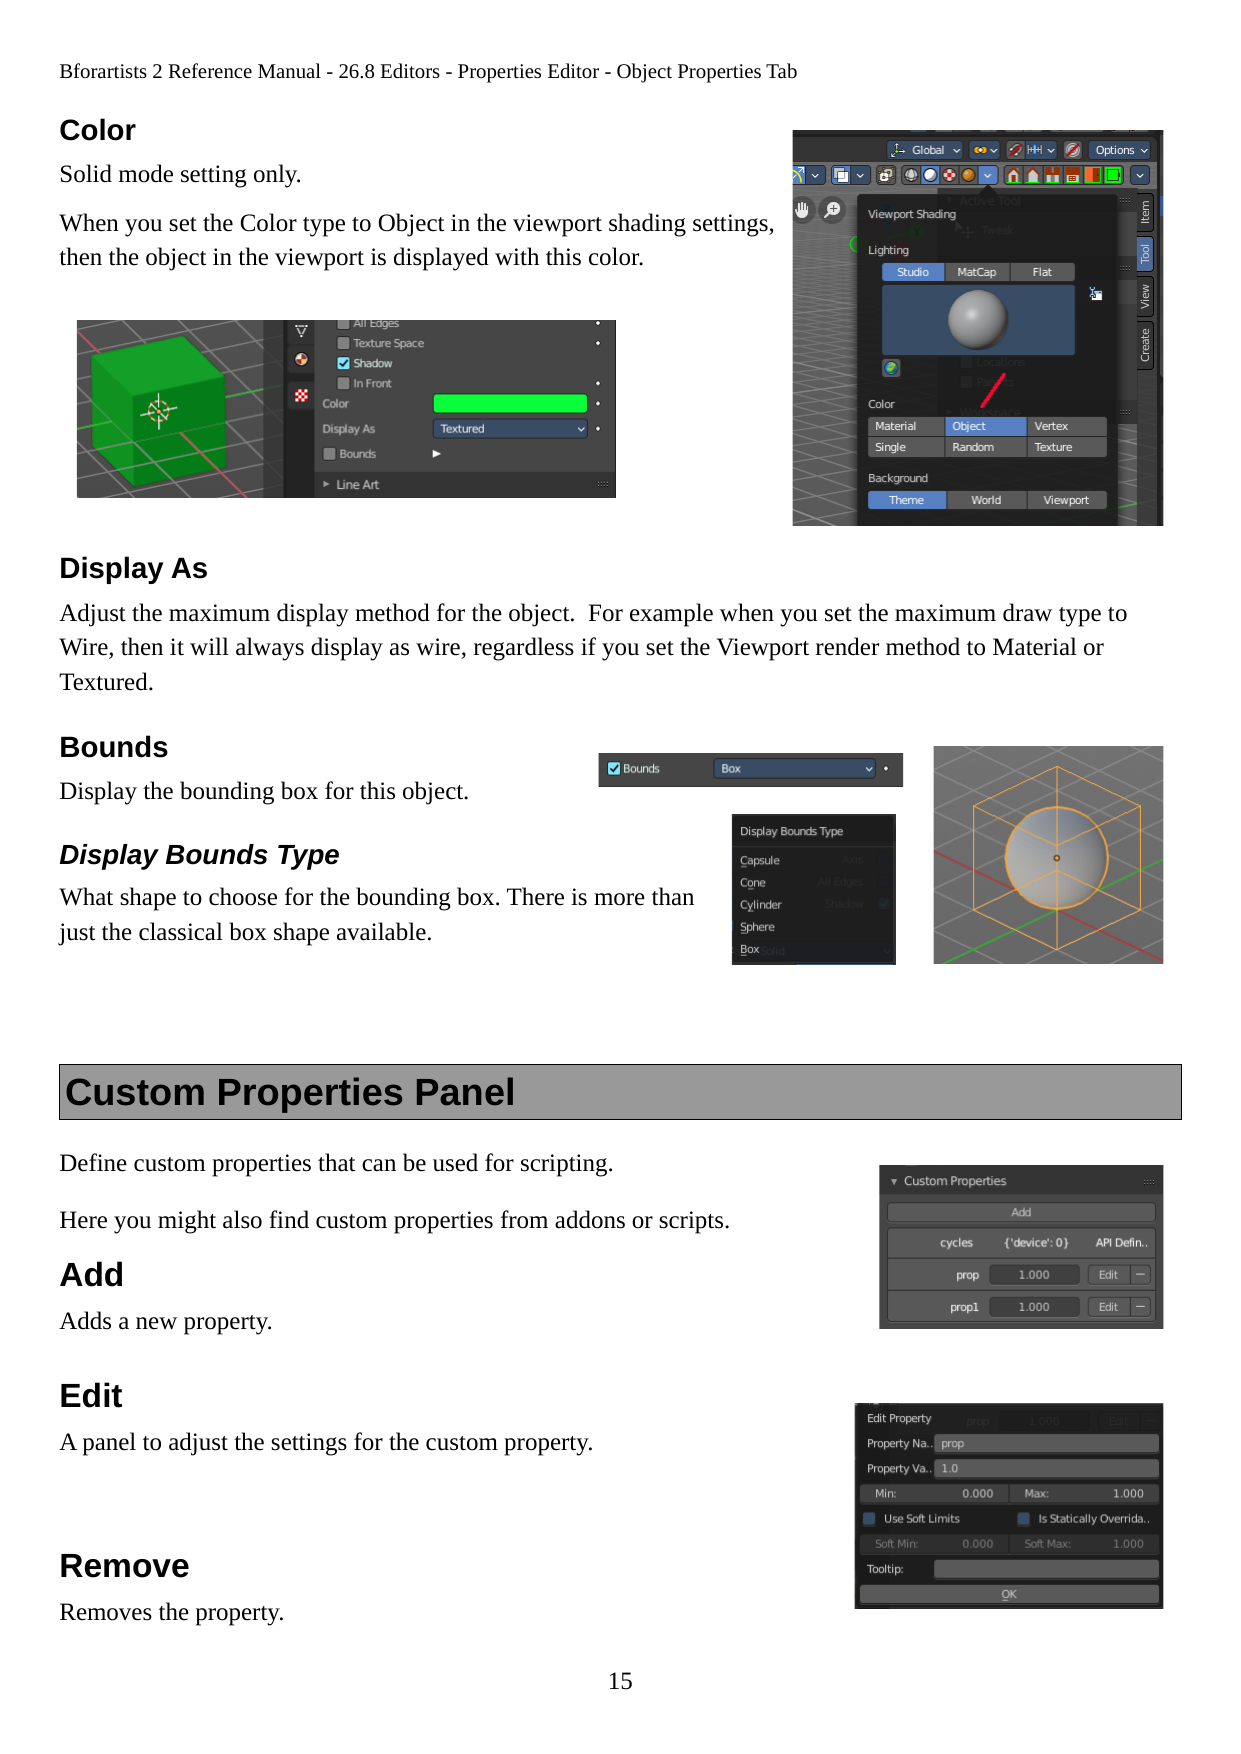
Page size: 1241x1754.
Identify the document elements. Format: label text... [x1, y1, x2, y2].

picture [879, 1165, 1164, 1329]
picture [76, 320, 616, 498]
subtitle Display As [59, 551, 1181, 585]
subtitle [896, 838, 933, 870]
subtitle Bounds [59, 730, 1181, 764]
subtitle Display Bounds Type [59, 838, 731, 870]
text Adds a new property. [59, 1306, 1181, 1335]
text Here you might also find custom properties from addons or scripts. [59, 1206, 879, 1234]
text What shape to choose for the bounding box. There is more than just the classical box shape available. [59, 882, 731, 946]
picture [598, 753, 904, 787]
picture [792, 130, 1164, 526]
text A panel to adjust the settings for the custom property. [59, 1427, 854, 1456]
text When you set the Color type to Object in the viewport shading settings, then the object in the viewport is displayed with this color. [59, 208, 792, 271]
picture [933, 746, 1164, 964]
text [896, 882, 933, 946]
subtitle Remove [59, 1546, 854, 1585]
subtitle [1164, 838, 1181, 870]
text [1164, 159, 1181, 188]
table_header Custom Properties Panel [60, 1065, 1181, 1119]
picture [731, 814, 896, 965]
text Solid mode setting only. [59, 159, 792, 188]
text Adjust the maximum display method for the object. For example when you set the maximum draw type to Wire, then it will always display as wire, regardless if you set the Viewport render method to Material or Textured. [59, 598, 1181, 695]
subtitle [1164, 1255, 1181, 1294]
subtitle Edit [59, 1376, 1181, 1415]
picture [854, 1403, 1164, 1609]
text Define custom properties that can be used for scripting. [59, 1148, 1181, 1177]
subtitle [1164, 1546, 1181, 1585]
text Display the bounding box for this object. [59, 776, 933, 805]
subtitle Color [59, 113, 1181, 146]
subtitle Add [59, 1255, 879, 1294]
text Removes the property. [59, 1597, 1181, 1626]
